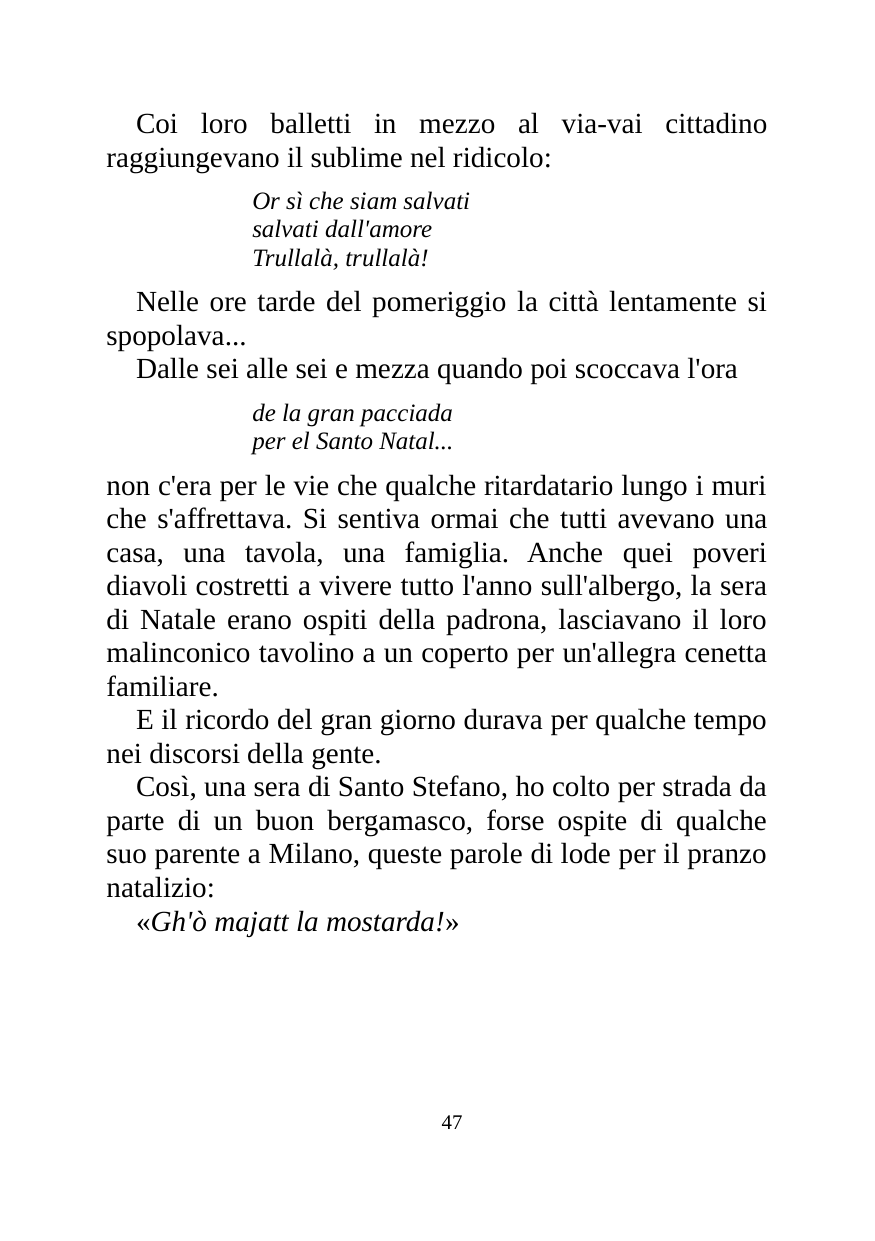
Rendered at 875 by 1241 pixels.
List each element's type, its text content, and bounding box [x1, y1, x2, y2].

text E il ricordo del gran giorno durava per qualche tempo nei discorsi della gente. [106, 702, 768, 769]
text Dalle sei alle sei e mezza quando poi scoccava l'ora [106, 352, 768, 385]
text Or sì che siam salvati salvati dall'amore Trullalà, trullalà! [252, 186, 768, 272]
text Nelle ore tarde del pomeriggio la città lentamente si spopolava... [106, 284, 768, 352]
text Così, una sera di Santo Stefano, ho colto per strada da parte di un buon bergamasco, forse ospite di qualche suo parente a Milano, queste parole di lode per il pranzo natalizio: [106, 769, 768, 904]
text Coi loro balletti in mezzo al via-vai cittadino raggiungevano il sublime nel ridicolo: [106, 106, 768, 173]
text de la gran pacciada per el Santo Natal... [252, 398, 768, 455]
text non c'era per le vie che qualche ritardatario lungo i muri che s'affrettava. Si sentiva ormai che tutti avevano una casa, una tavola, una famiglia. Anche quei poveri diavoli costretti a vivere tutto l'anno sull'albergo, la sera di Natale erano ospiti della padrona, lasciavano il loro malinconico tavolino a un coperto per un'allegra cenetta familiare. [106, 468, 768, 702]
text «Gh'ò majatt la mostarda!» [106, 904, 768, 937]
